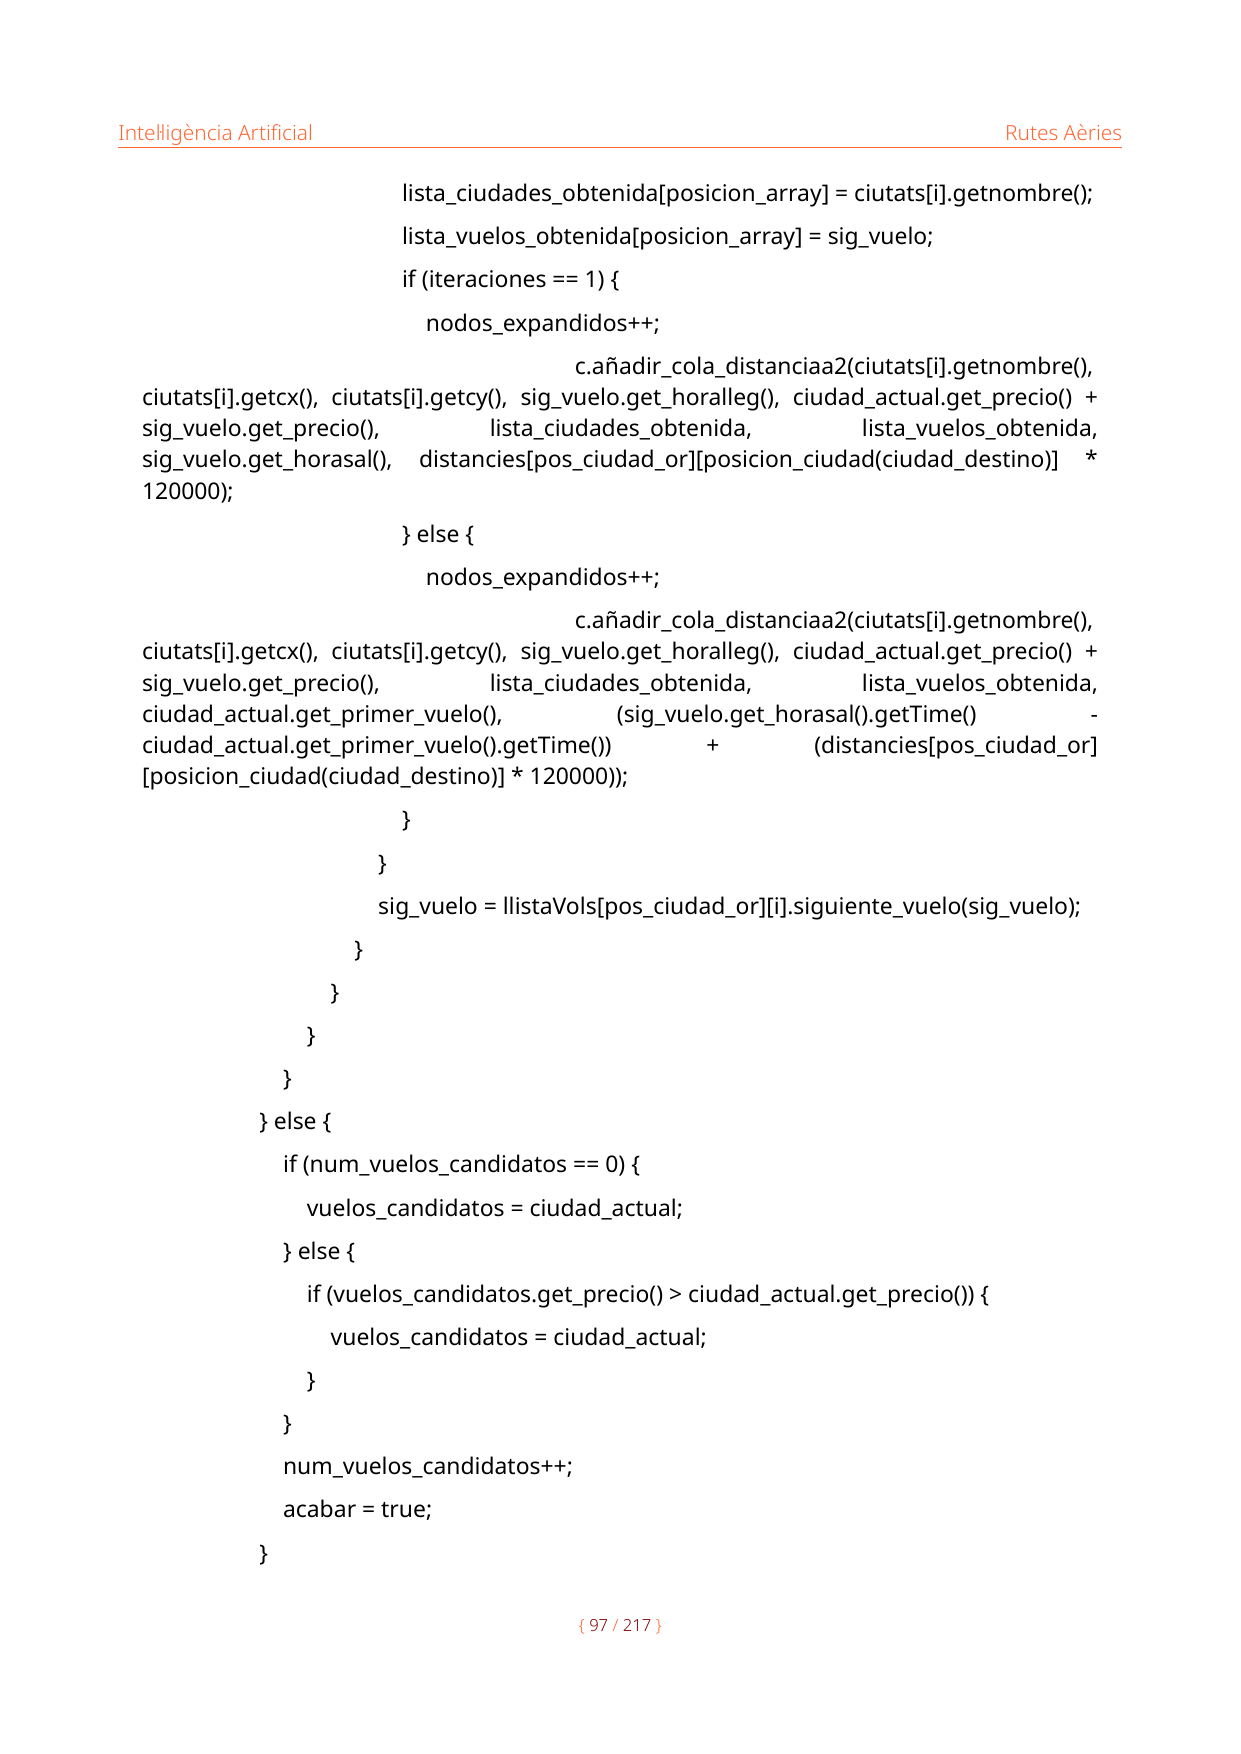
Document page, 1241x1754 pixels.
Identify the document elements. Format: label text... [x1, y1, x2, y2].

text } [142, 846, 1098, 878]
text } [142, 976, 1098, 1007]
text nodos_expandidos++; [142, 306, 1098, 338]
text sig_vuelo = llistaVols[pos_ciudad_or][i].siguiente_vuelo(sig_vuelo); [142, 889, 1098, 921]
text c.añadir_cola_distanciaa2(ciutats[i].getnombre(), ciutats[i].getcx(), ciutats[i].getcy(), sig_vuelo.get_horalleg(), ciudad_actual.get_precio() + sig_vuelo.get_precio(), lista_ciudades_obtenida, lista_vuelos_obtenida, sig_vuelo.get_horasal(), distancies[pos_ciudad_or][posicion_ciudad(ciudad_destino)] * 120000); [142, 349, 1098, 506]
text lista_ciudades_obtenida[posicion_array] = ciutats[i].getnombre(); [142, 177, 1098, 208]
text } else { [142, 518, 1098, 549]
text if (vuelos_candidatos.get_precio() > ciudad_actual.get_precio()) { [142, 1278, 1098, 1309]
text } [142, 1364, 1098, 1395]
text lista_vuelos_obtenida[posicion_array] = sig_vuelo; [142, 220, 1098, 251]
text if (num_vuelos_candidatos == 0) { [142, 1148, 1098, 1179]
text } [142, 1062, 1098, 1093]
text nodos_expandidos++; [142, 561, 1098, 592]
text if (iteraciones == 1) { [142, 263, 1098, 294]
text vuelos_candidatos = ciudad_actual; [142, 1191, 1098, 1223]
text } else { [142, 1105, 1098, 1136]
text acabar = true; [142, 1493, 1098, 1524]
text } [142, 1407, 1098, 1438]
text } [142, 803, 1098, 834]
text } [142, 933, 1098, 964]
text vuelos_candidatos = ciudad_actual; [142, 1321, 1098, 1352]
text } [142, 1536, 1098, 1568]
text } else { [142, 1234, 1098, 1266]
text c.añadir_cola_distanciaa2(ciutats[i].getnombre(), ciutats[i].getcx(), ciutats[i].getcy(), sig_vuelo.get_horalleg(), ciudad_actual.get_precio() + sig_vuelo.get_precio(), lista_ciudades_obtenida, lista_vuelos_obtenida, ciudad_actual.get_primer_vuelo(), (sig_vuelo.get_horasal().getTime() - ciudad_actual.get_primer_vuelo().getTime()) + (distancies[pos_ciudad_or][posicion_ciudad(ciudad_destino)] * 120000)); [142, 604, 1098, 791]
text } [142, 1019, 1098, 1050]
text num_vuelos_candidatos++; [142, 1450, 1098, 1481]
